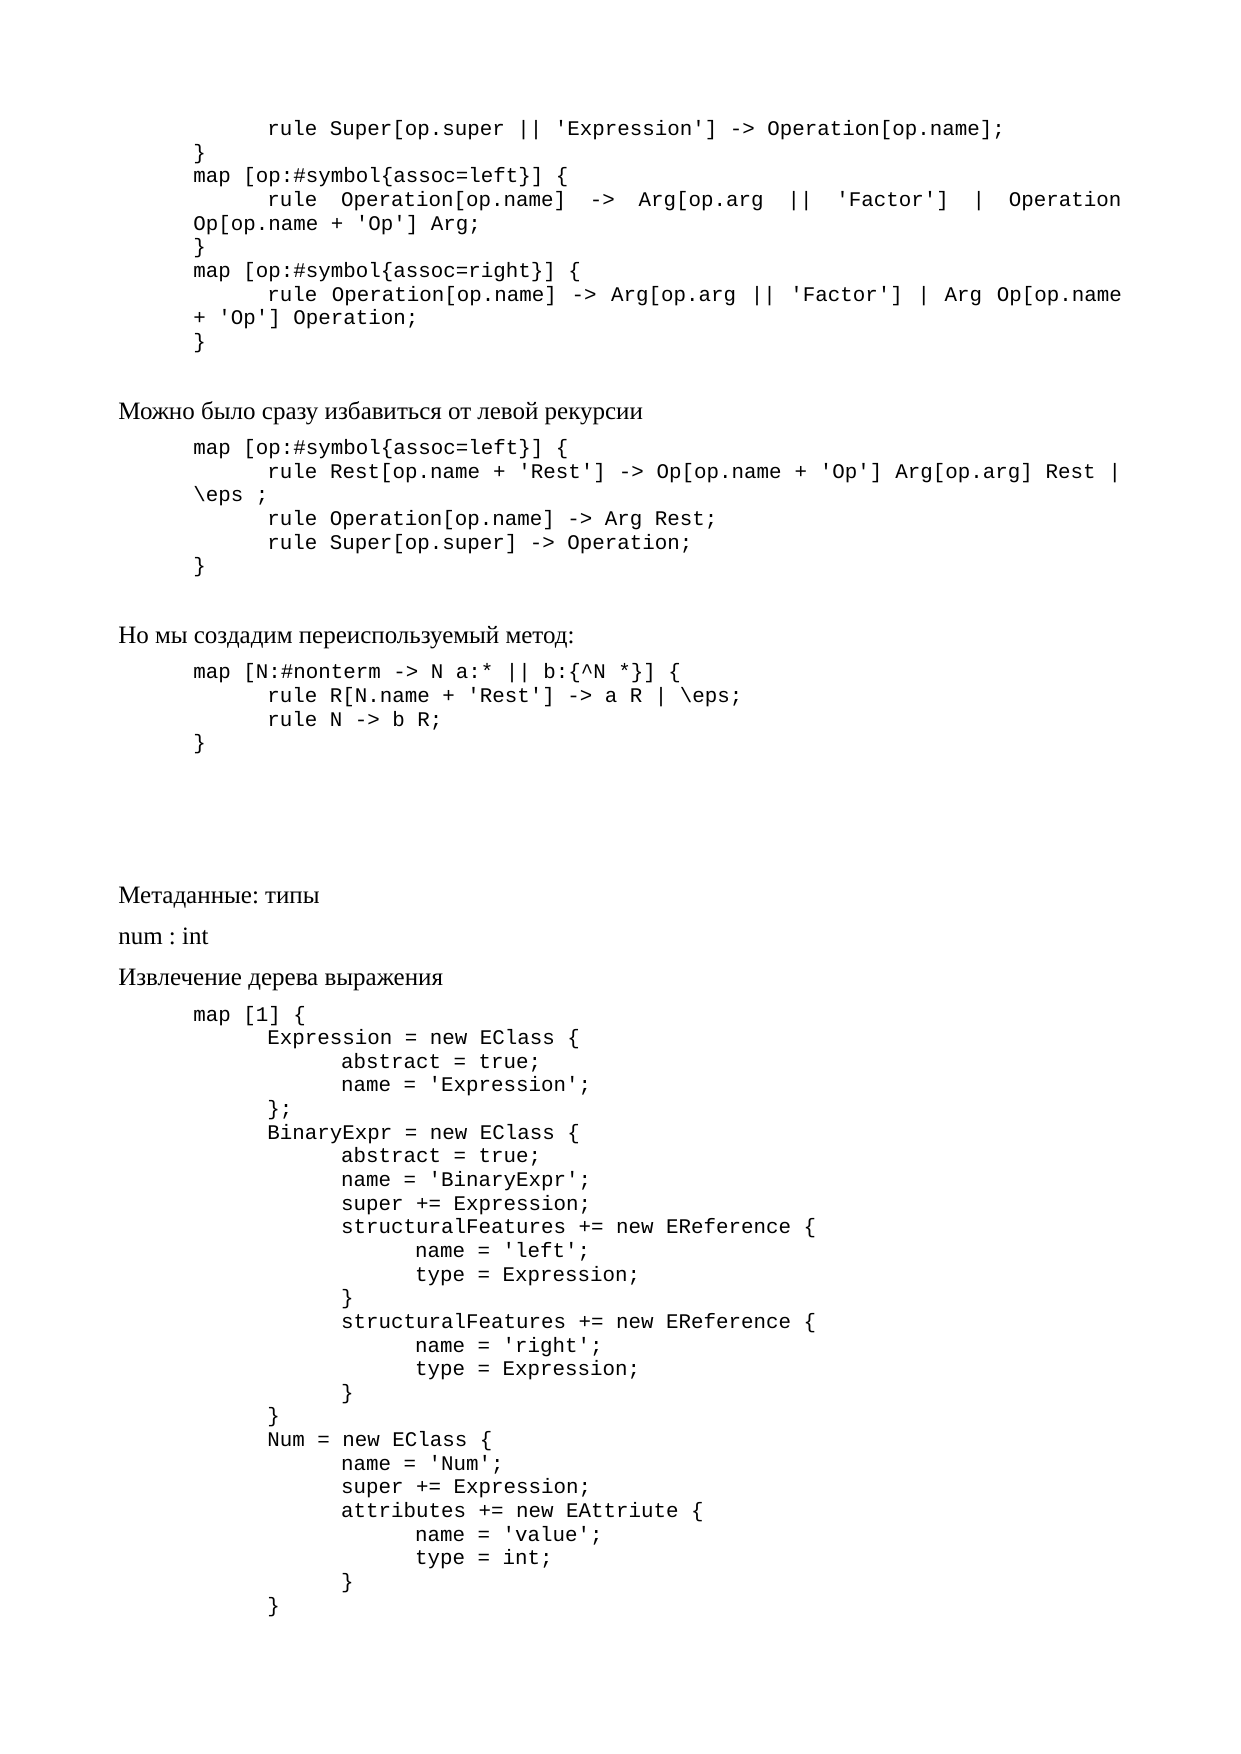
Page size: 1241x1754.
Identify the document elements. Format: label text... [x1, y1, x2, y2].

text name = 'right'; [193, 1334, 1122, 1358]
text structuralFeatures += new EReference { [193, 1311, 1122, 1334]
text name = 'left'; [193, 1240, 1122, 1264]
text num : int [118, 921, 1122, 950]
text } [193, 1287, 1122, 1311]
text Извлечение дерева выражения [118, 962, 1122, 991]
text Num = new EClass { [193, 1429, 1122, 1453]
text map [op:#symbol{assoc=left}] { [193, 165, 1122, 189]
text rule R[N.name + 'Rest'] -> a R | \eps; [193, 685, 1122, 709]
text } [193, 1571, 1122, 1595]
text rule Super[op.super || 'Expression'] -> Operation[op.name]; [193, 118, 1122, 142]
text attributes += new EAttriute { [193, 1500, 1122, 1524]
text name = 'value'; [193, 1524, 1122, 1547]
text rule Operation[op.name] -> Arg Rest; [193, 508, 1122, 532]
text abstract = true; [193, 1051, 1122, 1074]
text } [193, 1406, 1122, 1429]
text super += Expression; [193, 1193, 1122, 1216]
text rule Operation[op.name] -> Arg[op.arg || 'Factor'] | Arg Op[op.name + 'Op'] Operation; [193, 284, 1122, 331]
text rule Operation[op.name] -> Arg[op.arg || 'Factor'] | Operation Op[op.name + 'Op'] Arg; [193, 189, 1122, 236]
text Expression = new EClass { [193, 1027, 1122, 1051]
text rule N -> b R; [193, 709, 1122, 732]
text type = int; [193, 1547, 1122, 1571]
text map [op:#symbol{assoc=right}] { [193, 260, 1122, 284]
text } [193, 555, 1122, 579]
text rule Super[op.super] -> Operation; [193, 532, 1122, 555]
text } [193, 1382, 1122, 1406]
text name = 'Num'; [193, 1453, 1122, 1476]
text map [1] { [193, 1003, 1122, 1027]
text abstract = true; [193, 1145, 1122, 1169]
text Но мы создадим переиспользуемый метод: [118, 620, 1122, 649]
text name = 'Expression'; [193, 1074, 1122, 1098]
text } [193, 142, 1122, 165]
text type = Expression; [193, 1358, 1122, 1382]
text Можно было сразу избавиться от левой рекурсии [118, 396, 1122, 424]
text }; [193, 1098, 1122, 1122]
text type = Expression; [193, 1264, 1122, 1287]
text map [N:#nonterm -> N a:* || b:{^N *}] { [193, 661, 1122, 685]
text } [193, 1595, 1122, 1618]
text rule Rest[op.name + 'Rest'] -> Op[op.name + 'Op'] Arg[op.arg] Rest | \eps ; [193, 461, 1122, 508]
text } [193, 732, 1122, 756]
text } [193, 236, 1122, 260]
text Метаданные: типы [118, 880, 1122, 908]
text map [op:#symbol{assoc=left}] { [193, 437, 1122, 461]
text } [193, 331, 1122, 354]
text name = 'BinaryExpr'; [193, 1169, 1122, 1193]
text structuralFeatures += new EReference { [193, 1216, 1122, 1240]
text super += Expression; [193, 1476, 1122, 1500]
text BinaryExpr = new EClass { [193, 1122, 1122, 1145]
